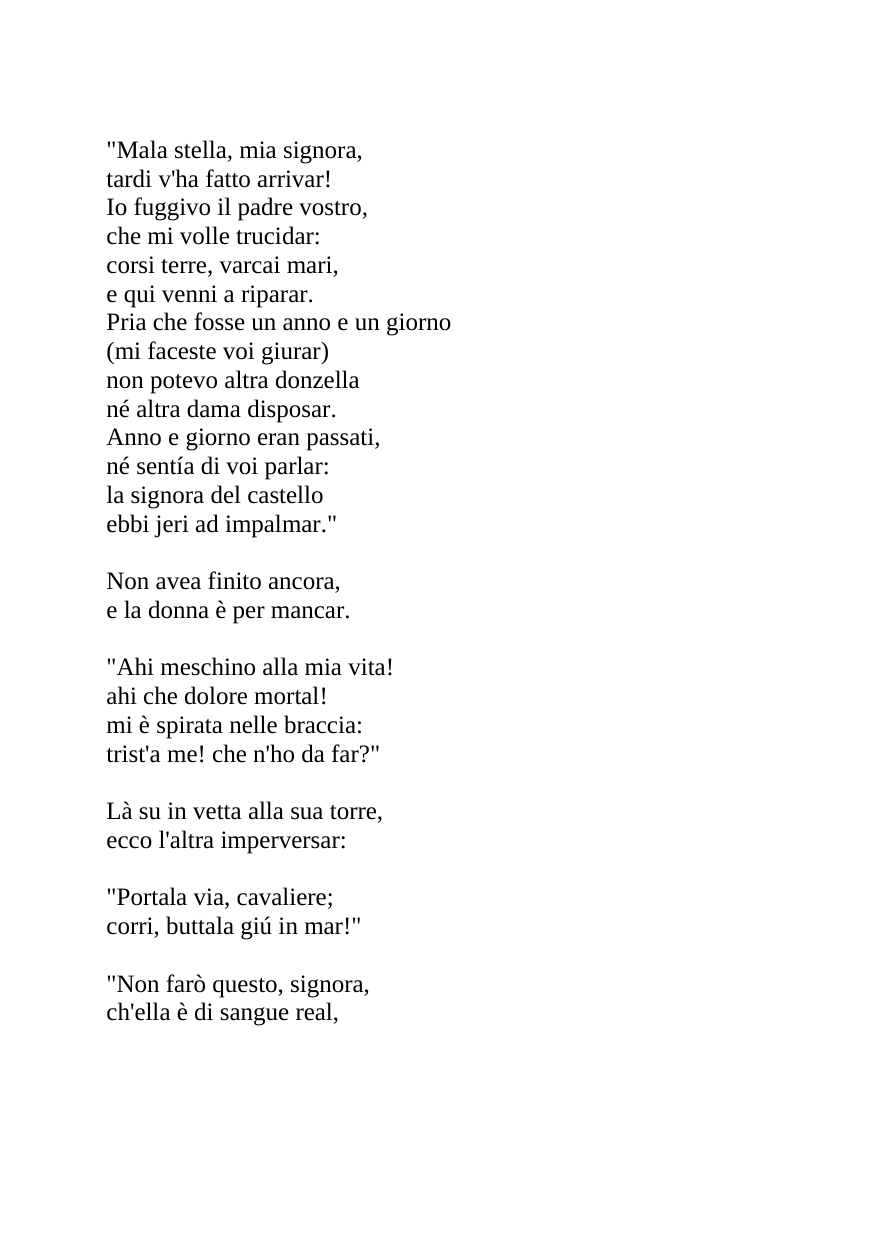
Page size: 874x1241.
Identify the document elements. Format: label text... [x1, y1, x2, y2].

text non potevo altra donzella [106, 365, 768, 394]
text ebbi jeri ad impalmar." [106, 509, 768, 537]
text ahi che dolore mortal! [106, 681, 768, 710]
text "Mala stella, mia signora, [106, 135, 768, 164]
text "Ahi meschino alla mia vita! [106, 652, 768, 681]
text Non avea finito ancora, [106, 566, 768, 595]
text ch'ella è di sangue real, [106, 997, 768, 1026]
text e la donna è per mancar. [106, 595, 768, 624]
text trist'a me! che n'ho da far?" [106, 739, 768, 767]
text mi è spirata nelle braccia: [106, 710, 768, 739]
text né altra dama disposar. [106, 394, 768, 422]
text la signora del castello [106, 480, 768, 509]
text "Portala via, cavaliere; [106, 882, 768, 911]
text corri, buttala giú in mar!" [106, 911, 768, 940]
text corsi terre, varcai mari, [106, 250, 768, 279]
text e qui venni a riparar. [106, 279, 768, 307]
text che mi volle trucidar: [106, 221, 768, 250]
text ecco l'altra imperversar: [106, 825, 768, 854]
text Anno e giorno eran passati, [106, 422, 768, 451]
text (mi faceste voi giurar) [106, 336, 768, 365]
text tardi v'ha fatto arrivar! [106, 164, 768, 192]
text né sentía di voi parlar: [106, 451, 768, 480]
text Pria che fosse un anno e un giorno [106, 307, 768, 336]
text "Non farò questo, signora, [106, 969, 768, 997]
text Là su in vetta alla sua torre, [106, 796, 768, 825]
text Io fuggivo il padre vostro, [106, 192, 768, 221]
